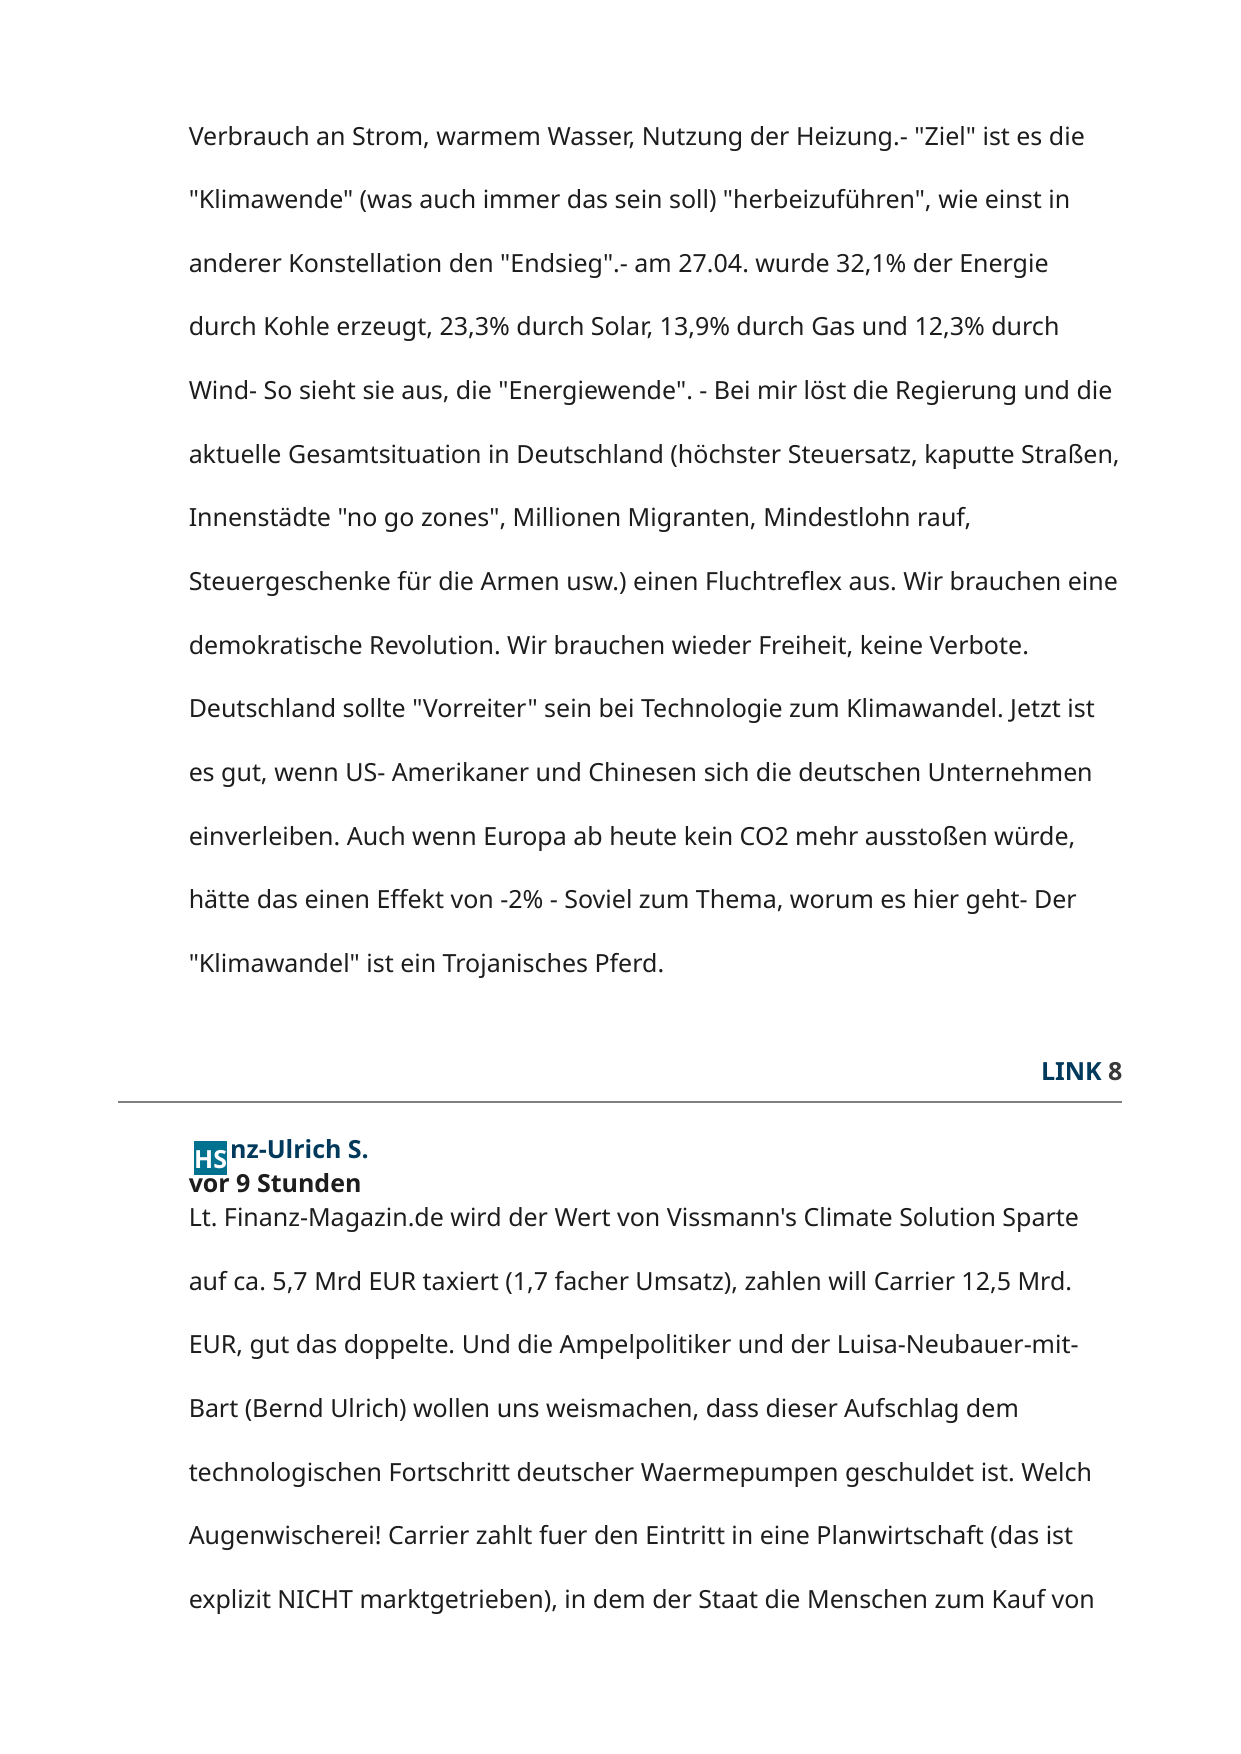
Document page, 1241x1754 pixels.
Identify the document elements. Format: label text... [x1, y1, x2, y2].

text Heinz-Ulrich S. [232, 1132, 1122, 1166]
text Lt. Finanz-Magazin.de wird der Wert von Vissmann's Climate Solution Sparte auf ca. 5,7 Mrd EUR taxiert (1,7 facher Umsatz), zahlen will Carrier 12,5 Mrd. EUR, gut das doppelte. Und die Ampelpolitiker und der Luisa-Neubauer-mit-Bart (Bernd Ulrich) wollen uns weismachen, dass dieser Aufschlag dem technologischen Fortschritt deutscher Waermepumpen geschuldet ist. Welch Augenwischerei! Carrier zahlt fuer den Eintritt in eine Planwirtschaft (das ist explizit NICHT marktgetrieben), in dem der Staat die Menschen zum Kauf von [188, 1200, 1122, 1616]
text vor 9 Stunden [188, 1166, 1122, 1200]
text HS [188, 1132, 232, 1175]
text Verbrauch an Strom, warmem Wasser, Nutzung der Heizung.- "Ziel" ist es die "Klimawende" (was auch immer das sein soll) "herbeizuführen", wie einst in anderer Konstellation den "Endsieg".- am 27.04. wurde 32,1% der Energie durch Kohle erzeugt, 23,3% durch Solar, 13,9% durch Gas und 12,3% durch Wind- So sieht sie aus, die "Energiewende". - Bei mir löst die Regierung und die aktuelle Gesamtsituation in Deutschland (höchster Steuersatz, kaputte Straßen, Innenstädte "no go zones", Millionen Migranten, Mindestlohn rauf, Steuergeschenke für die Armen usw.) einen Fluchtreflex aus. Wir brauchen eine demokratische Revolution. Wir brauchen wieder Freiheit, keine Verbote. Deutschland sollte "Vorreiter" sein bei Technologie zum Klimawandel. Jetzt ist es gut, wenn US- Amerikaner und Chinesen sich die deutschen Unternehmen einverleiben. Auch wenn Europa ab heute kein CO2 mehr ausstoßen würde, hätte das einen Effekt von -2% - Soviel zum Thema, worum es hier geht- Der "Klimawandel" ist ein Trojanisches Pferd. [188, 118, 1122, 979]
text LINK 8 [188, 1009, 1122, 1087]
